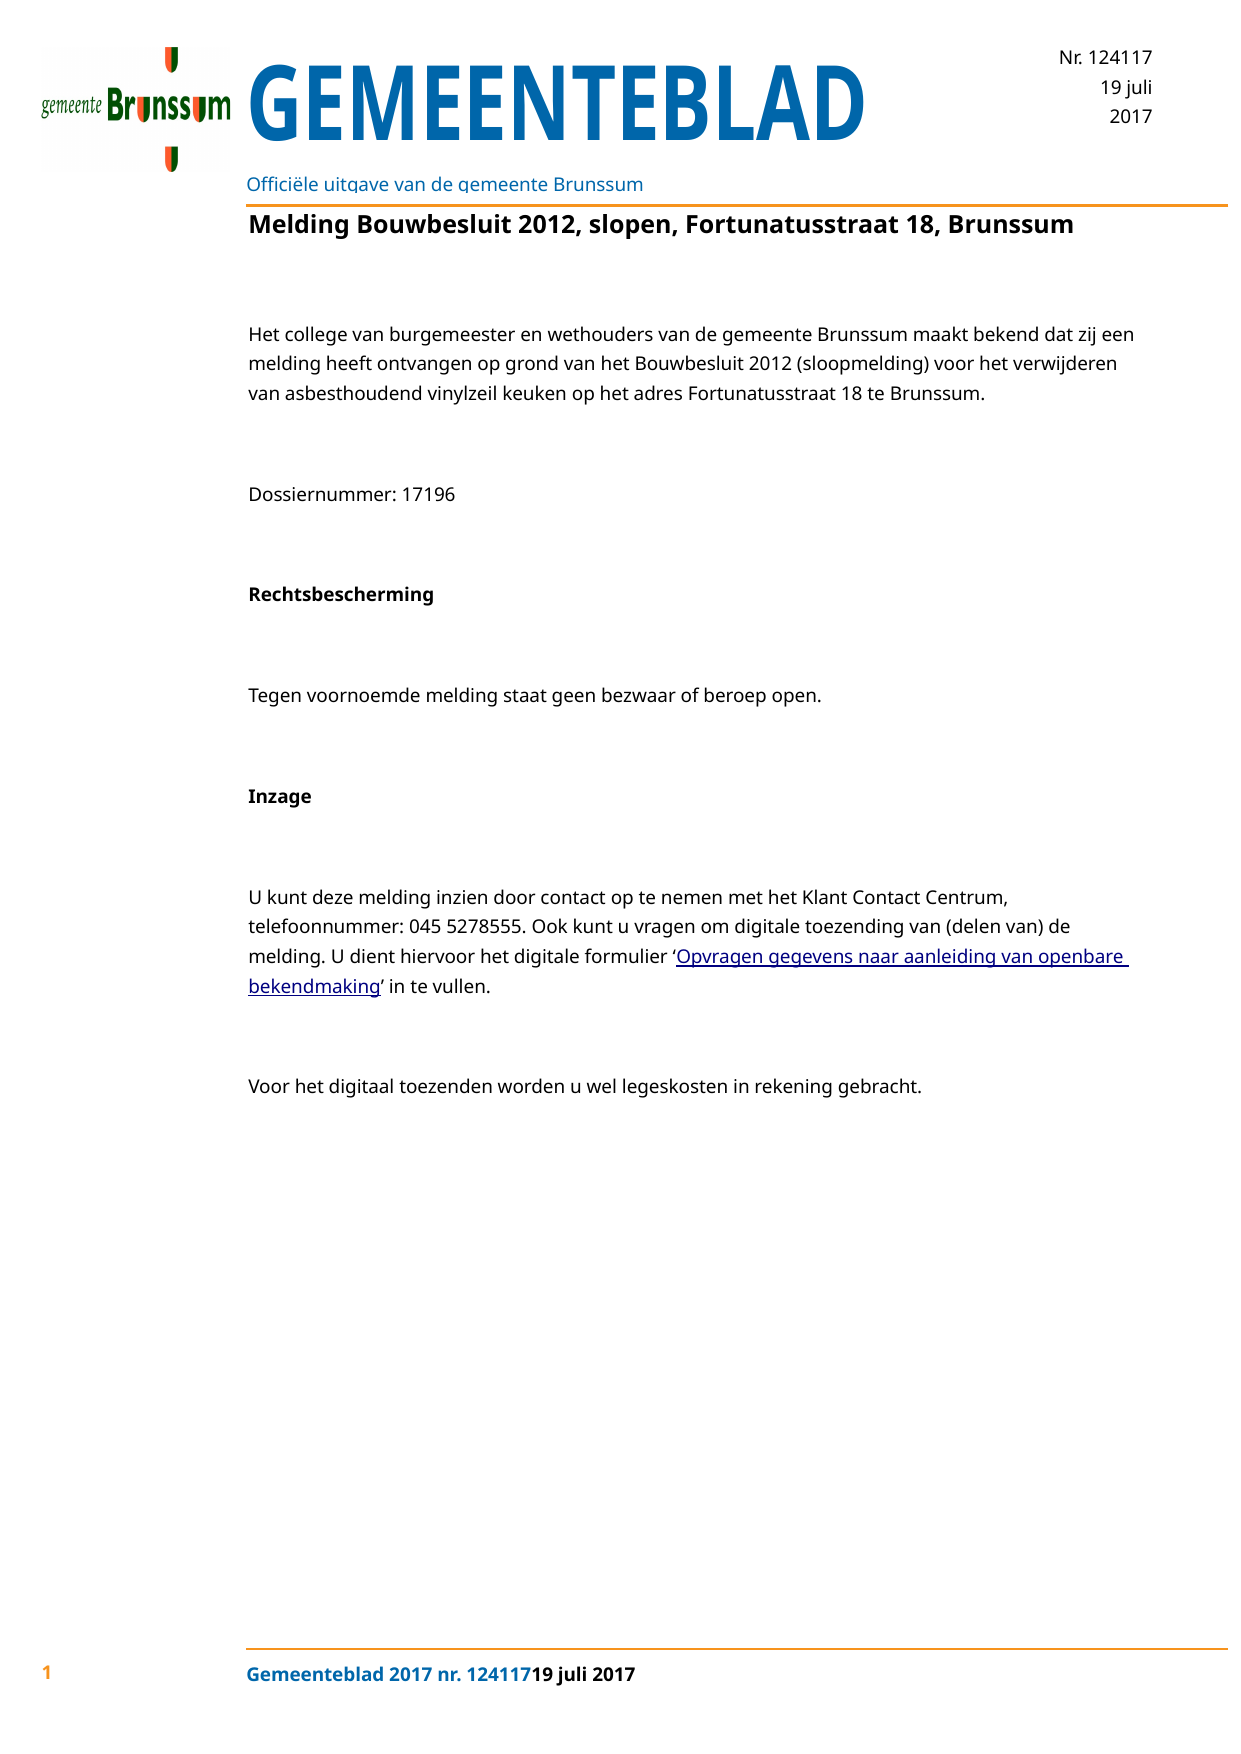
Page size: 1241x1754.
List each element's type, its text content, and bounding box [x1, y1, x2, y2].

text Het college van burgemeester en wethouders van de gemeente Brunssum maakt bekend dat zij een melding heeft ontvangen op grond van het Bouwbesluit 2012 (sloopmelding) voor het verwijderen van asbesthoudend vinylzeil keuken op het adres Fortunatusstraat 18 te Brunssum. [248, 321, 1152, 406]
text Melding Bouwbesluit 2012, slopen, Fortunatusstraat 18, Brunssum [248, 207, 1152, 241]
text Voor het digitaal toezenden worden u wel legeskosten in rekening gebracht. [248, 1074, 1152, 1099]
text U kunt deze melding inzien door contact op te nemen met het Klant Contact Centrum, telefoonnummer: 045 5278555. Ook kunt u vragen om digitale toezending van (delen van) de melding. U dient hiervoor het digitale formulier ‘Opvragen gegevens naar aanleiding van openbare bekendmaking’ in te vullen. [248, 884, 1152, 998]
picture [41, 47, 231, 172]
text Dossiernummer: 17196 [248, 481, 1152, 506]
text Inzage [248, 783, 1152, 809]
text Tegen voornoemde melding staat geen bezwaar of beroep open. [248, 682, 1152, 708]
text Rechtsbescherming [248, 582, 1152, 607]
